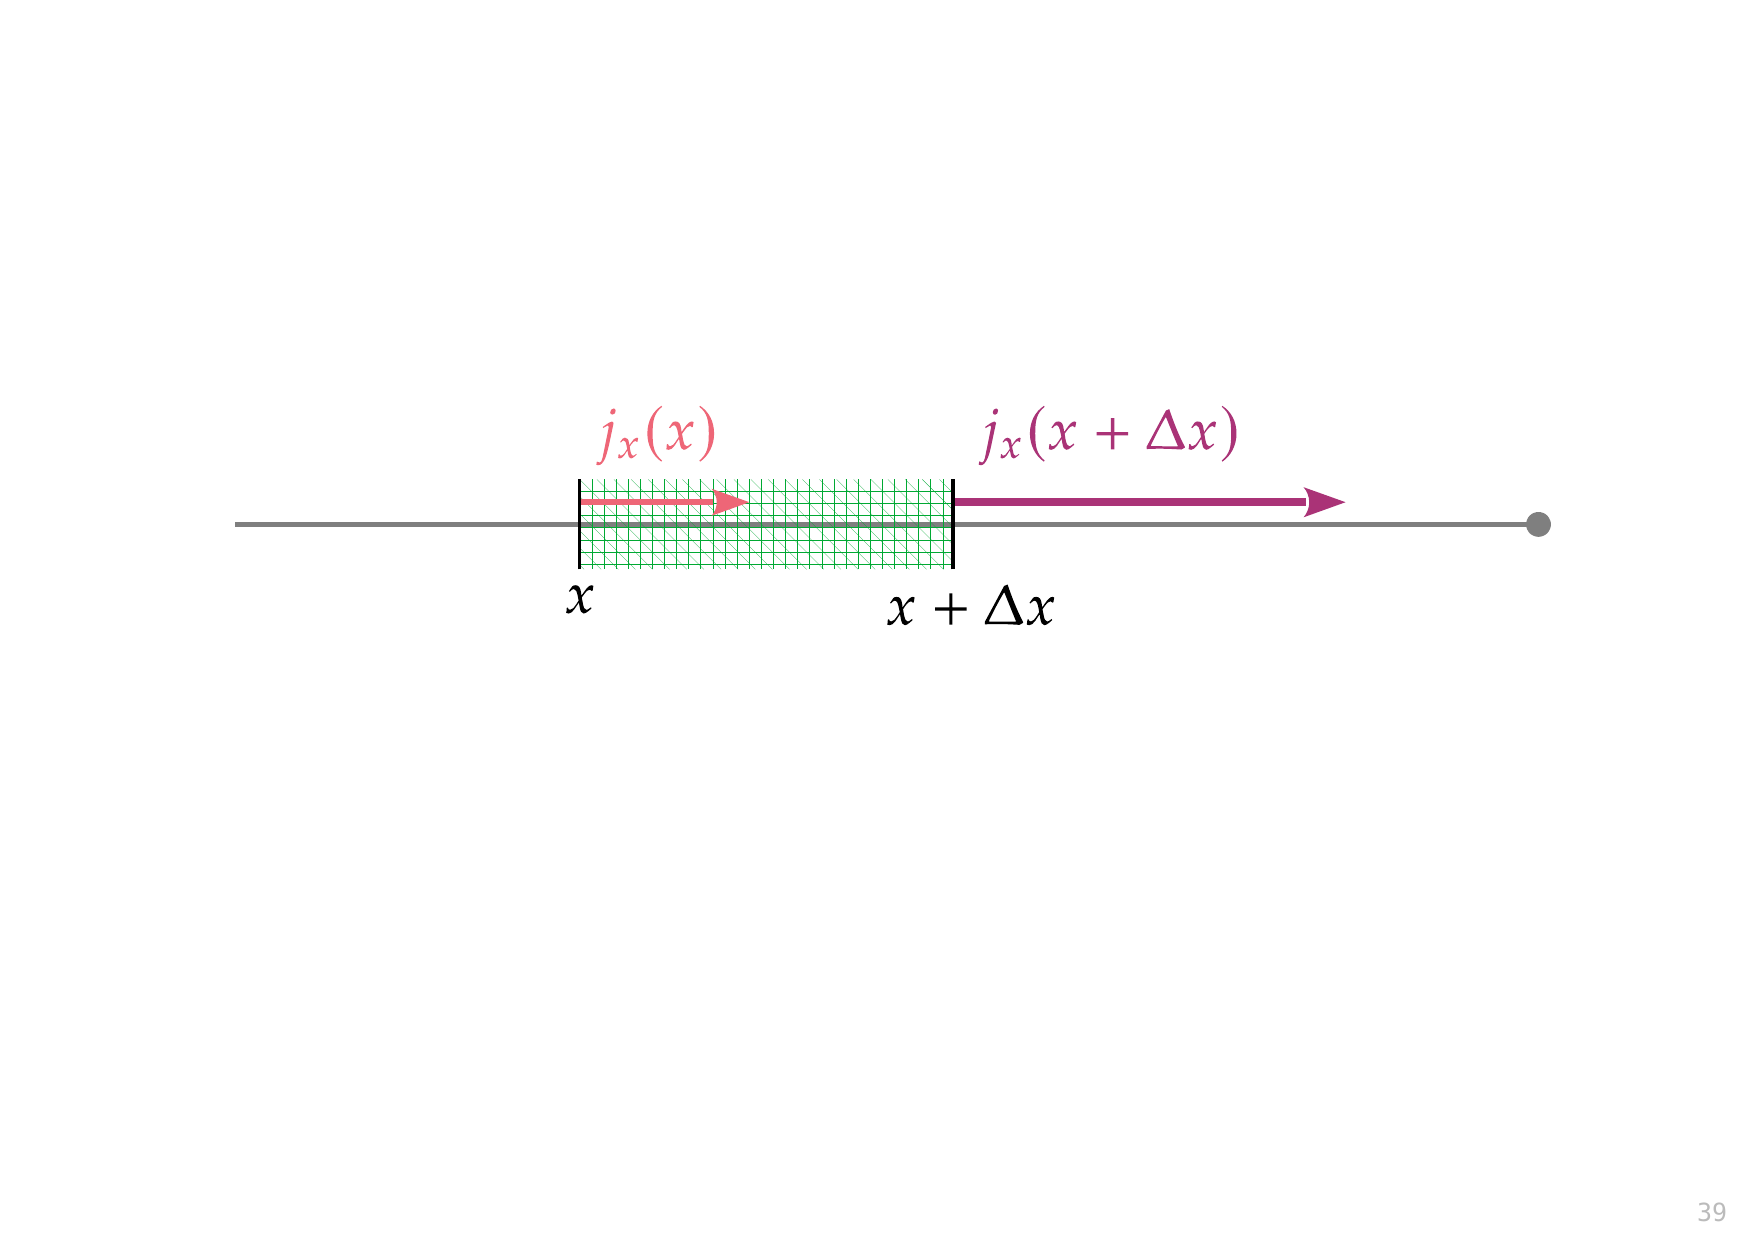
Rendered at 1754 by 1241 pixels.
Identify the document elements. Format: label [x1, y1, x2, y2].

text_box [610, 408, 616, 415]
text_box [566, 585, 594, 614]
text_box [992, 408, 999, 415]
text_box [1000, 437, 1021, 459]
text_box [1221, 405, 1237, 462]
text_box [1026, 596, 1055, 626]
text_box [1048, 421, 1077, 450]
text_box [887, 596, 915, 626]
text_box [618, 437, 639, 459]
text_box [1096, 418, 1129, 450]
text_box [978, 421, 997, 466]
text_box [1029, 405, 1045, 462]
text_box [699, 405, 715, 462]
text_box [1188, 421, 1217, 450]
text_box [935, 593, 967, 625]
text_box [666, 421, 694, 450]
text_box [1146, 409, 1185, 450]
text_box [596, 421, 614, 466]
text_box [984, 584, 1024, 625]
text_box [647, 405, 663, 462]
text_box [579, 479, 951, 570]
